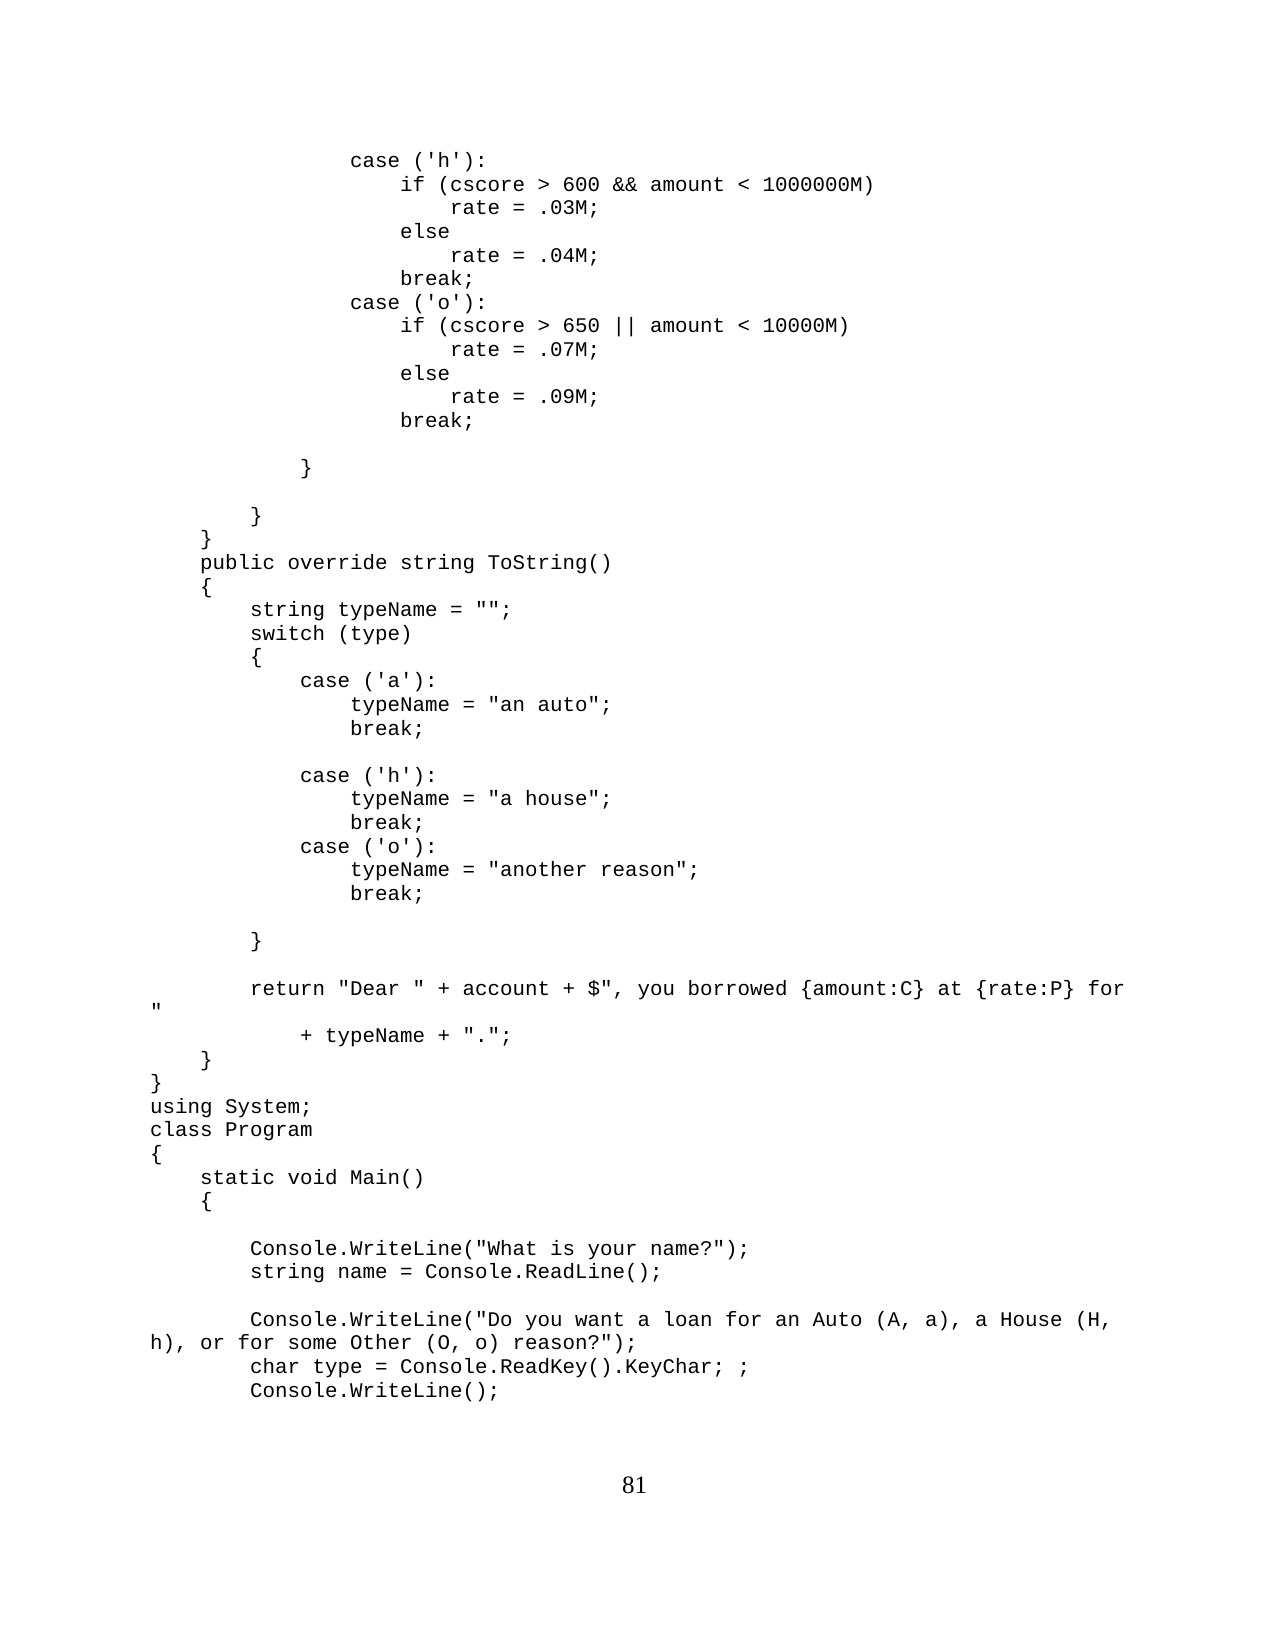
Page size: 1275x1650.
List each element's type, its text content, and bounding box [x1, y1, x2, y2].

text else [150, 363, 1125, 386]
text break; [150, 268, 1125, 292]
text static void Main() [150, 1167, 1125, 1190]
text rate = .09M; [150, 386, 1125, 410]
text if (cscore > 600 && amount < 1000000M) [150, 174, 1125, 197]
text char type = Console.ReadKey().KeyChar; ; [150, 1356, 1125, 1379]
text typeName = "a house"; [150, 788, 1125, 812]
text rate = .04M; [150, 244, 1125, 268]
text } [150, 457, 1125, 481]
text { [150, 576, 1125, 599]
text } [150, 505, 1125, 528]
text break; [150, 717, 1125, 741]
text typeName = "an auto"; [150, 694, 1125, 717]
text case ('o'): [150, 292, 1125, 316]
text + typeName + "."; [150, 1025, 1125, 1048]
text typeName = "another reason"; [150, 859, 1125, 883]
text break; [150, 812, 1125, 836]
text rate = .07M; [150, 339, 1125, 363]
text } [150, 1072, 1125, 1096]
text return "Dear " + account + $", you borrowed {amount:C} at {rate:P} for " [150, 978, 1125, 1025]
text string name = Console.ReadLine(); [150, 1261, 1125, 1285]
text { [150, 1143, 1125, 1167]
text class Program [150, 1119, 1125, 1143]
text { [150, 647, 1125, 670]
text { [150, 1190, 1125, 1214]
text case ('o'): [150, 836, 1125, 859]
text rate = .03M; [150, 197, 1125, 221]
text case ('a'): [150, 670, 1125, 694]
text case ('h'): [150, 765, 1125, 788]
text } [150, 528, 1125, 552]
text if (cscore > 650 || amount < 10000M) [150, 316, 1125, 339]
text Console.WriteLine(); [150, 1379, 1125, 1403]
text using System; [150, 1096, 1125, 1119]
text case ('h'): [150, 150, 1125, 174]
text break; [150, 883, 1125, 907]
text } [150, 930, 1125, 954]
text public override string ToString() [150, 552, 1125, 576]
text else [150, 221, 1125, 244]
text Console.WriteLine("Do you want a loan for an Auto (A, a), a House (H, h), or for some Other (O, o) reason?"); [150, 1309, 1125, 1356]
text Console.WriteLine("What is your name?"); [150, 1238, 1125, 1261]
text switch (type) [150, 623, 1125, 647]
text string typeName = ""; [150, 599, 1125, 623]
text break; [150, 410, 1125, 434]
text } [150, 1048, 1125, 1072]
